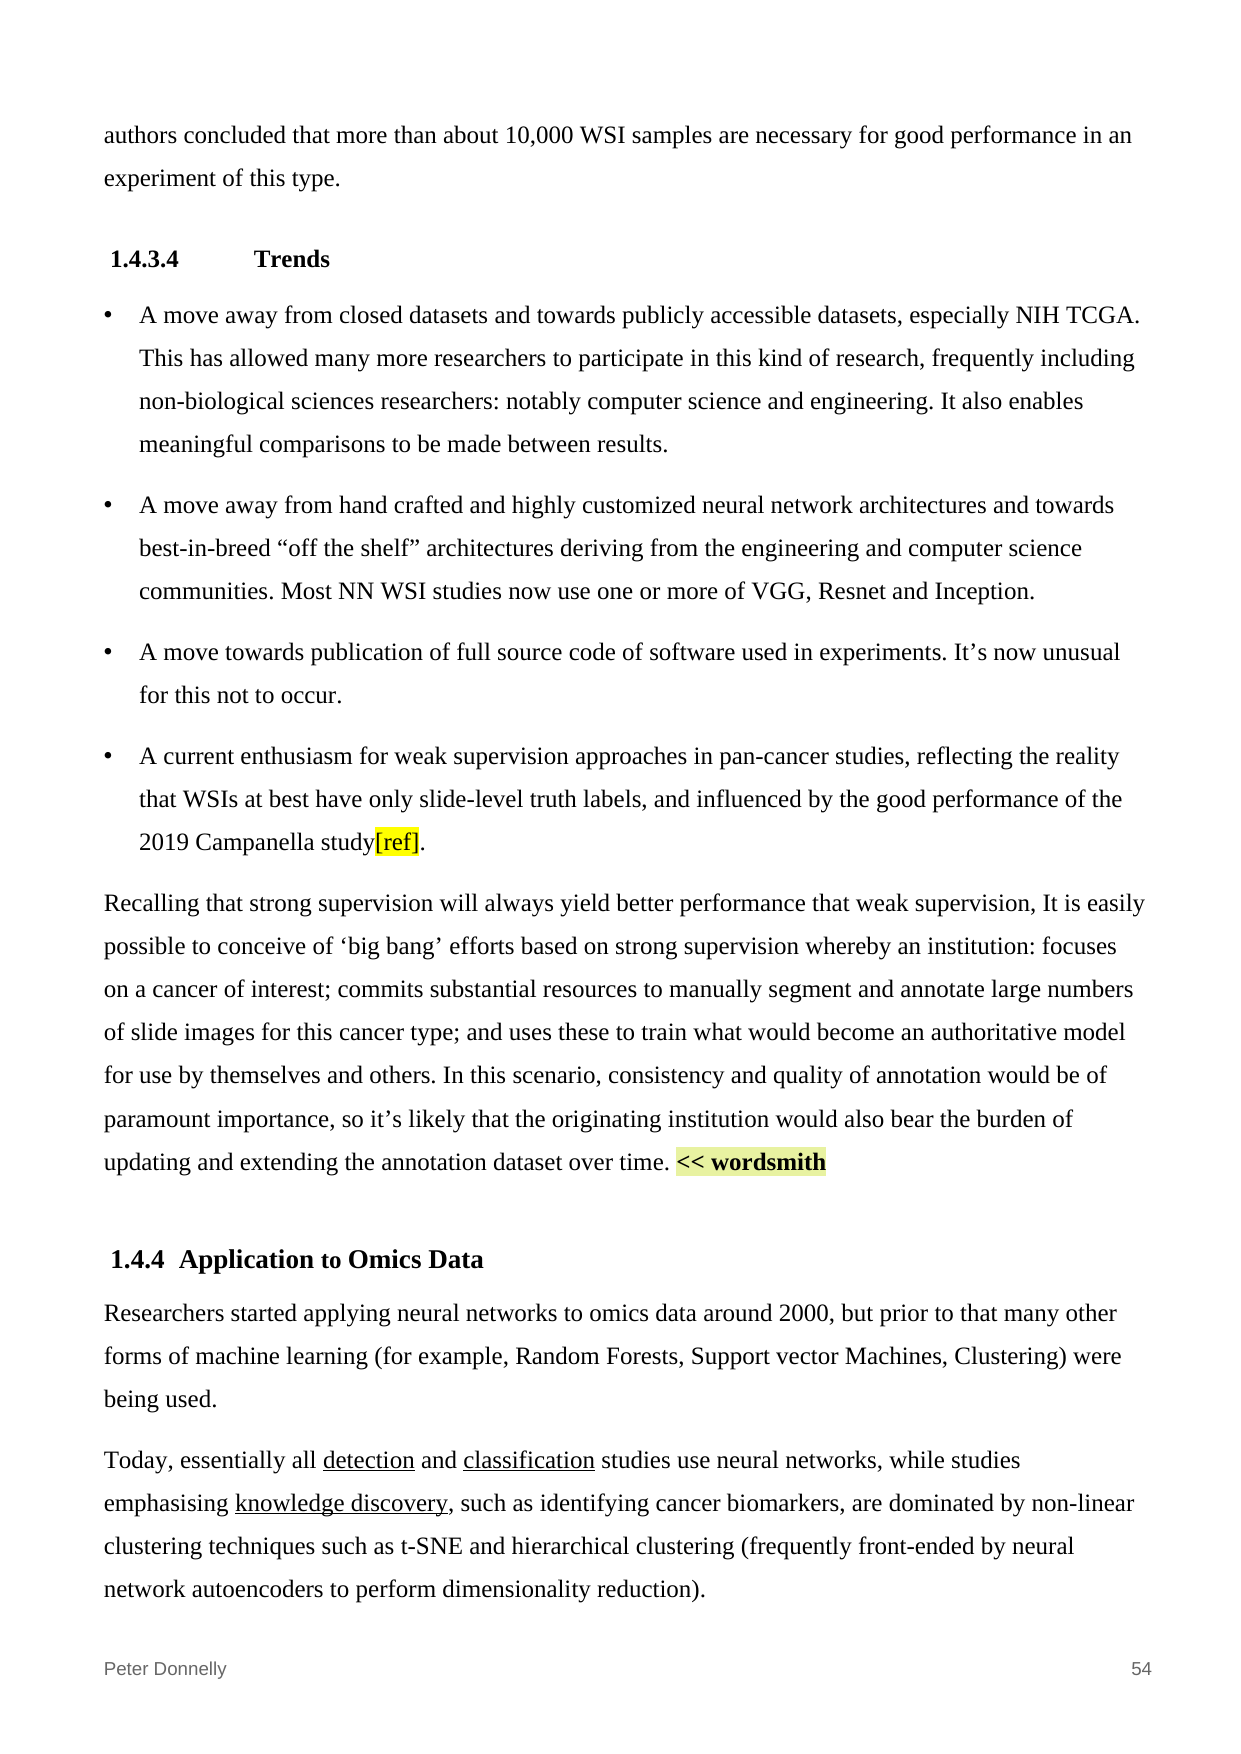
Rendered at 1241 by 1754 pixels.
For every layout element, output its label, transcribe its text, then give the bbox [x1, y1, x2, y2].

list A move away from closed datasets and towards publicly accessible datasets, especially NIH TCGA. This has allowed many more researchers to participate in this kind of research, frequently including non-biological sciences researchers: notably computer science and engineering. It also enables meaningful comparisons to be made between results. [103, 300, 1146, 458]
subtitle Application to Omics Data [103, 1243, 1146, 1274]
text Today, essentially all detection and classification studies use neural networks, while studies emphasising knowledge discovery, such as identifying cancer biomarkers, are dominated by non-linear clustering techniques such as t-SNE and hierarchical clustering (frequently front-ended by neural network autoencoders to perform dimensionality reduction). [103, 1445, 1146, 1603]
list A move towards publication of full source code of software used in experiments. It’s now unusual for this not to occur. [103, 637, 1146, 709]
subtitle Trends [103, 244, 1146, 273]
text authors concluded that more than about 10,000 WSI samples are necessary for good performance in an experiment of this type. [103, 120, 1146, 192]
list A current enthusiasm for weak supervision approaches in pan-cancer studies, reflecting the reality that WSIs at best have only slide-level truth labels, and influenced by the good performance of the 2019 Campanella study[ref]. [103, 741, 1146, 856]
list A move away from hand crafted and highly customized neural network architectures and towards best-in-breed “off the shelf” architectures deriving from the engineering and computer science communities. Most NN WSI studies now use one or more of VGG, Resnet and Inception. [103, 490, 1146, 605]
text Researchers started applying neural networks to omics data around 2000, but prior to that many other forms of machine learning (for example, Random Forests, Support vector Machines, Clustering) were being used. [103, 1298, 1146, 1413]
text Recalling that strong supervision will always yield better performance that weak supervision, It is easily possible to conceive of ‘big bang’ efforts based on strong supervision whereby an institution: focuses on a cancer of interest; commits substantial resources to manually segment and annotate large numbers of slide images for this cancer type; and uses these to train what would become an authoritative model for use by themselves and others. In this scenario, consistency and quality of annotation would be of paramount importance, so it’s likely that the originating institution would also bear the burden of updating and extending the annotation dataset over time. << wordsmith [103, 888, 1146, 1176]
